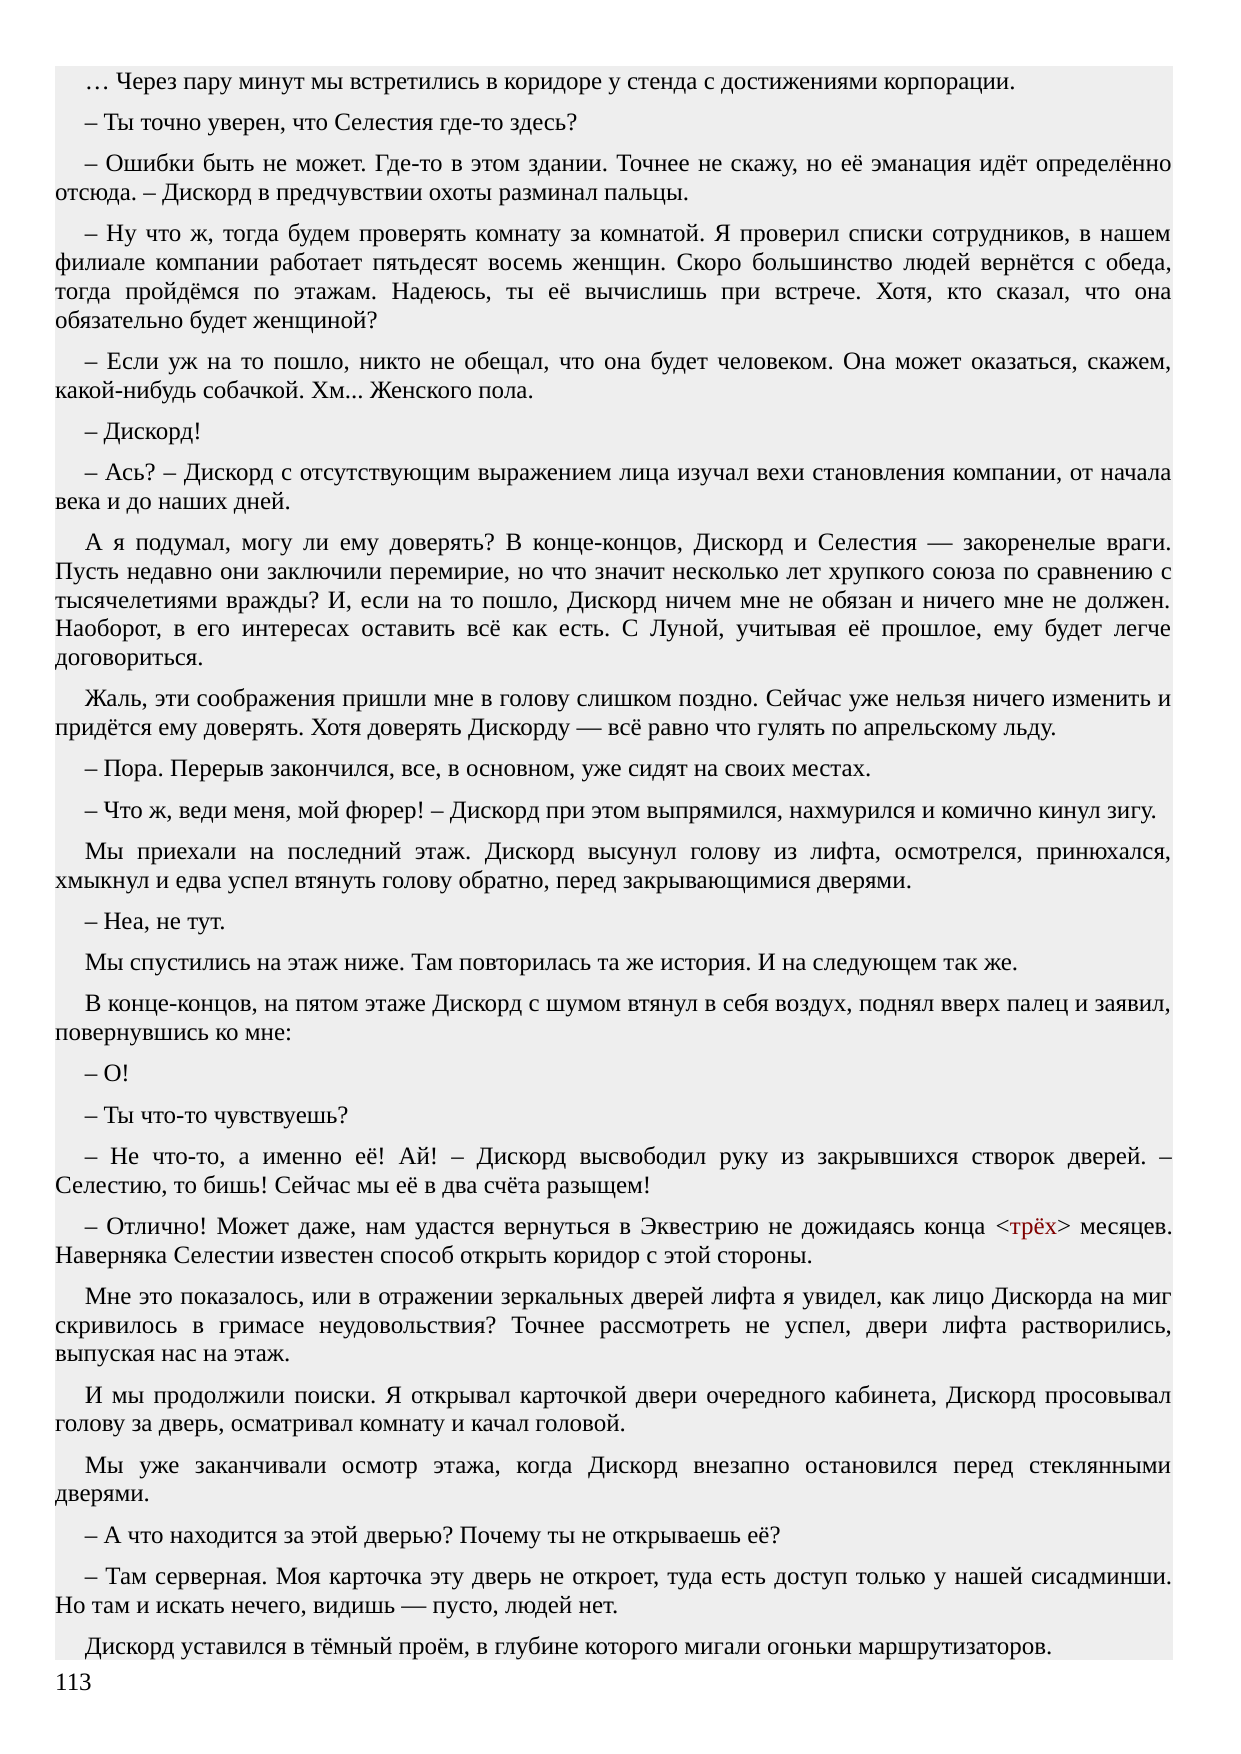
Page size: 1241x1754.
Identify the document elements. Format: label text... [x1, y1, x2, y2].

text – Ну что ж, тогда будем проверять комнату за комнатой. Я проверил списки сотрудников, в нашем филиале компании работает пятьдесят восемь женщин. Скоро большинство людей вернётся с обеда, тогда пройдёмся по этажам. Надеюсь, ты её вычислишь при встрече. Хотя, кто сказал, что она обязательно будет женщиной? [55, 218, 1173, 333]
text – Неа, не тут. [55, 906, 1173, 935]
text – Ошибки быть не может. Где-то в этом здании. Точнее не скажу, но её эманация идёт определённо отсюда. – Дискорд в предчувствии охоты разминал пальцы. [55, 148, 1173, 206]
text Дискорд уставился в тёмный проём, в глубине которого мигали огоньки маршрутизаторов. [55, 1631, 1173, 1660]
text – Если уж на то пошло, никто не обещал, что она будет человеком. Она может оказаться, скажем, какой-нибудь собачкой. Хм... Женского пола. [55, 346, 1173, 403]
text Жаль, эти соображения пришли мне в голову слишком поздно. Сейчас уже нельзя ничего изменить и придётся ему доверять. Хотя доверять Дискорду — всё равно что гулять по апрельскому льду. [55, 683, 1173, 741]
text – Ты что-то чувствуешь? [55, 1100, 1173, 1128]
text – Не что-то, а именно её! Ай! – Дискорд высвободил руку из закрывшихся створок дверей. – Селестию, то бишь! Сейчас мы её в два счёта разыщем! [55, 1141, 1173, 1198]
text И мы продолжили поиски. Я открывал карточкой двери очередного кабинета, Дискорд просовывал голову за дверь, осматривал комнату и качал головой. [55, 1380, 1173, 1437]
text В конце-концов, на пятом этаже Дискорд с шумом втянул в себя воздух, поднял вверх палец и заявил, повернувшись ко мне: [55, 988, 1173, 1046]
text – А что находится за этой дверью? Почему ты не открываешь её? [55, 1520, 1173, 1548]
text Мы спустились на этаж ниже. Там повторилась та же история. И на следующем так же. [55, 947, 1173, 976]
text – Ась? – Дискорд с отсутствующим выражением лица изучал вехи становления компании, от начала века и до наших дней. [55, 457, 1173, 515]
text – Дискорд! [55, 416, 1173, 445]
text Мы приехали на последний этаж. Дискорд высунул голову из лифта, осмотрелся, принюхался, хмыкнул и едва успел втянуть голову обратно, перед закрывающимися дверями. [55, 836, 1173, 893]
text – Что ж, веди меня, мой фюрер! – Дискорд при этом выпрямился, нахмурился и комично кинул зигу. [55, 795, 1173, 823]
text – Пора. Перерыв закончился, все, в основном, уже сидят на своих местах. [55, 753, 1173, 782]
text А я подумал, могу ли ему доверять? В конце-концов, Дискорд и Селестия — закоренелые враги. Пусть недавно они заключили перемирие, но что значит несколько лет хрупкого союза по сравнению с тысячелетиями вражды? И, если на то пошло, Дискорд ничем мне не обязан и ничего мне не должен. Наоборот, в его интересах оставить всё как есть. С Луной, учитывая её прошлое, ему будет легче договориться. [55, 527, 1173, 671]
text – Отлично! Может даже, нам удастся вернуться в Эквестрию не дожидаясь конца <трёх> месяцев. Наверняка Селестии известен способ открыть коридор с этой стороны. [55, 1211, 1173, 1268]
text – Там серверная. Моя карточка эту дверь не откроет, туда есть доступ только у нашей сисадминши. Но там и искать нечего, видишь — пусто, людей нет. [55, 1561, 1173, 1618]
text Мы уже заканчивали осмотр этажа, когда Дискорд внезапно остановился перед стеклянными дверями. [55, 1450, 1173, 1507]
text … Через пару минут мы встретились в коридоре у стенда с достижениями корпорации. [55, 66, 1173, 95]
text – Ты точно уверен, что Селестия где-то здесь? [55, 107, 1173, 136]
text – О! [55, 1058, 1173, 1087]
text Мне это показалось, или в отражении зеркальных дверей лифта я увидел, как лицо Дискорда на миг скривилось в гримасе неудовольствия? Точнее рассмотреть не успел, двери лифта растворились, выпуская нас на этаж. [55, 1281, 1173, 1367]
